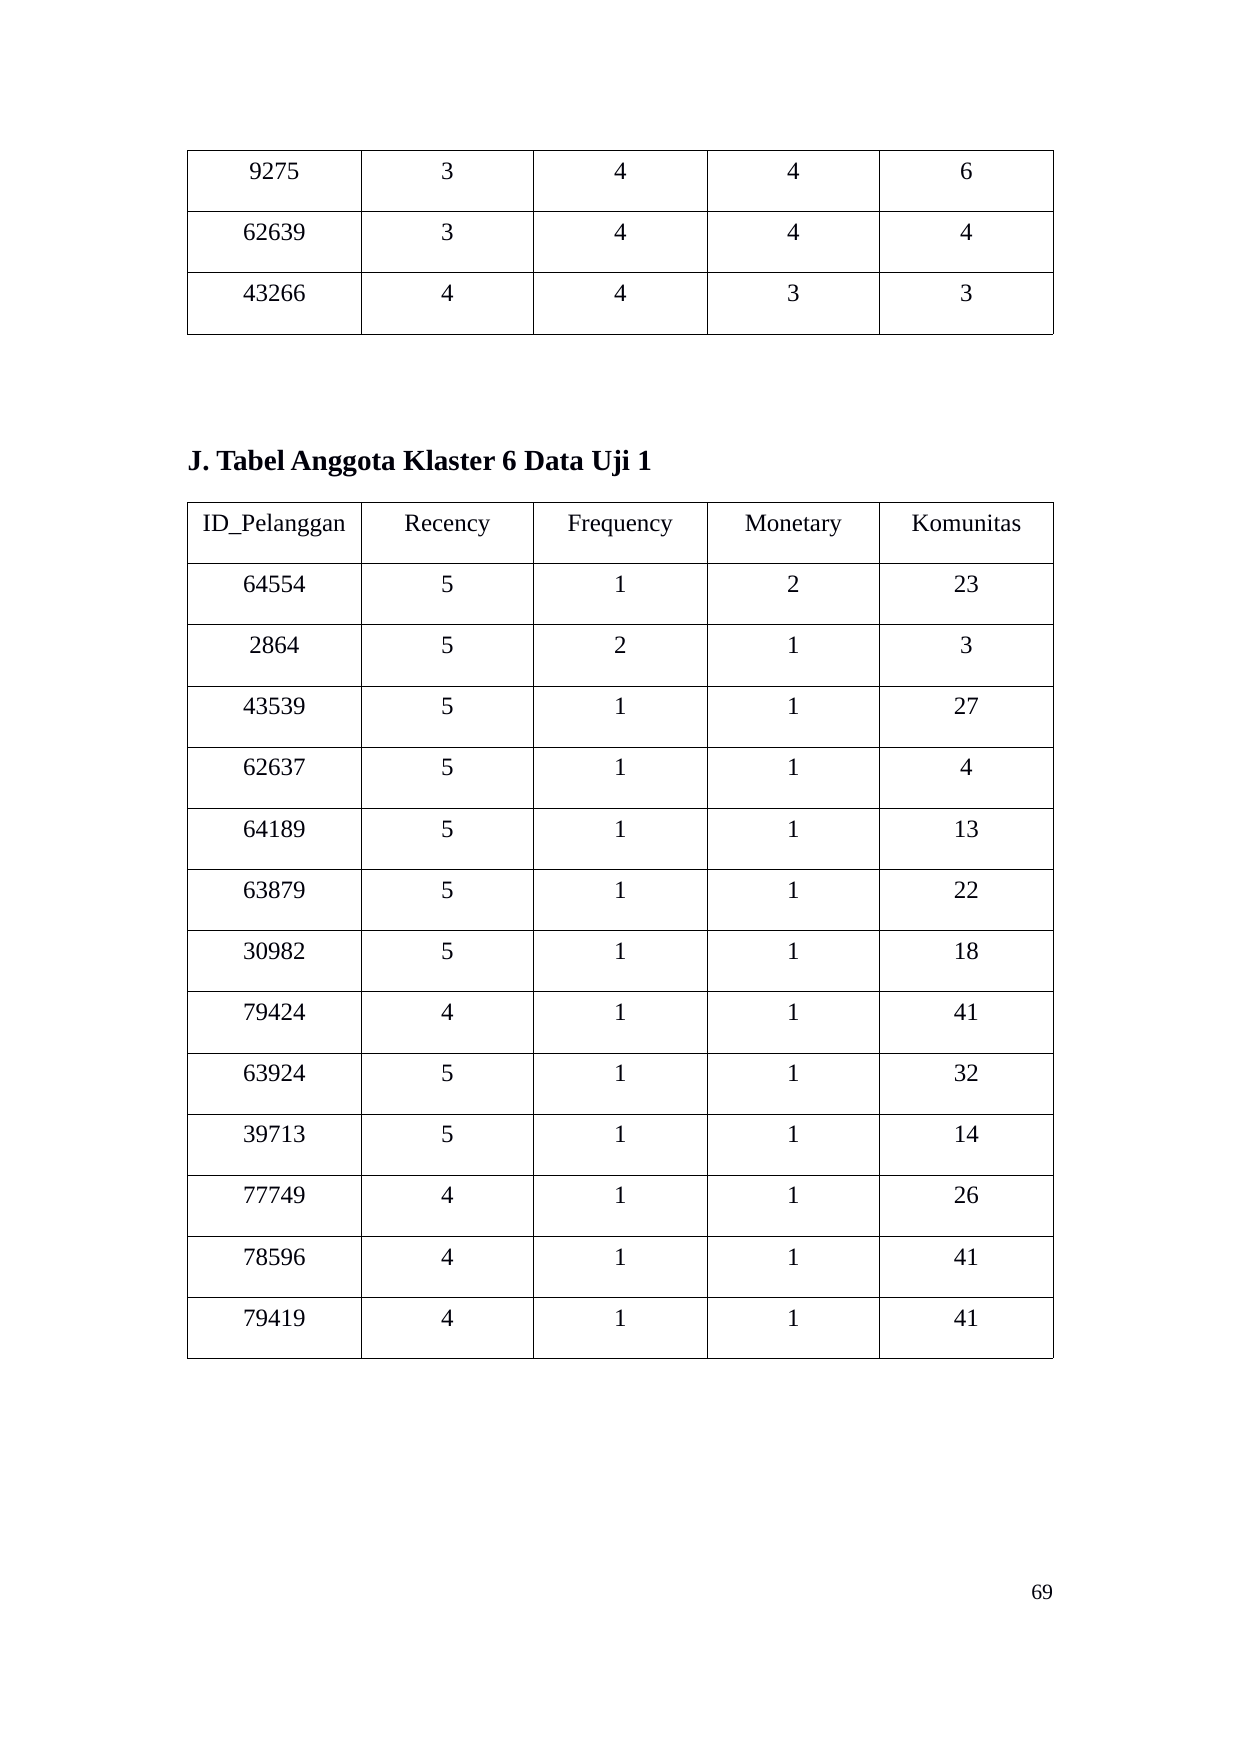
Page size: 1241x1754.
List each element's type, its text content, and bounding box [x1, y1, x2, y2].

table_cell 18 [880, 931, 1053, 991]
table_cell 1 [708, 809, 879, 869]
table_cell 1 [534, 809, 707, 869]
table_cell 79424 [188, 992, 361, 1052]
table_cell 78596 [188, 1237, 361, 1297]
table_cell 63924 [188, 1054, 361, 1113]
table_cell 23 [880, 564, 1053, 624]
table_cell 64189 [188, 809, 361, 869]
table_cell 4 [708, 151, 879, 211]
table_cell 1 [708, 1054, 879, 1113]
table_cell 1 [534, 1115, 707, 1175]
table_cell 4 [534, 212, 707, 272]
table_cell 5 [362, 809, 533, 869]
table_cell 39713 [188, 1115, 361, 1175]
table_cell 22 [880, 870, 1053, 930]
table_cell 5 [362, 564, 533, 624]
table_cell 3 [880, 273, 1053, 333]
table_header Monetary [708, 503, 879, 563]
table_cell 5 [362, 1054, 533, 1113]
table_cell 1 [708, 625, 879, 686]
table_cell 77749 [188, 1176, 361, 1236]
table_cell 3 [880, 625, 1053, 686]
table_cell 5 [362, 687, 533, 747]
table_cell 4 [534, 273, 707, 333]
table_cell 1 [708, 748, 879, 808]
table_cell 62637 [188, 748, 361, 808]
table_cell 4 [880, 748, 1053, 808]
table_cell 1 [534, 1237, 707, 1297]
table_cell 41 [880, 992, 1053, 1052]
table_cell 5 [362, 625, 533, 686]
table_cell 26 [880, 1176, 1053, 1236]
table_cell 41 [880, 1298, 1053, 1358]
table_cell 3 [362, 212, 533, 272]
table_cell 43266 [188, 273, 361, 333]
table_cell 1 [534, 687, 707, 747]
table_cell 1 [708, 870, 879, 930]
table_cell 1 [534, 1176, 707, 1236]
table_cell 5 [362, 1115, 533, 1175]
table_cell 5 [362, 931, 533, 991]
table_cell 1 [534, 931, 707, 991]
table_cell 2 [534, 625, 707, 686]
table_cell 64554 [188, 564, 361, 624]
table_header Frequency [534, 503, 707, 563]
table_cell 1 [708, 1237, 879, 1297]
table_cell 4 [362, 273, 533, 333]
table_cell 1 [708, 1115, 879, 1175]
subtitle J. Tabel Anggota Klaster 6 Data Uji 1 [187, 443, 1053, 476]
table_header ID_Pelanggan [188, 503, 361, 563]
table_cell 30982 [188, 931, 361, 991]
table_cell 4 [880, 212, 1053, 272]
table_cell 1 [534, 1054, 707, 1113]
table_header Recency [362, 503, 533, 563]
table_cell 6 [880, 151, 1053, 211]
table_cell 1 [708, 687, 879, 747]
table_cell 1 [534, 564, 707, 624]
table_cell 5 [362, 748, 533, 808]
table_cell 4 [362, 1237, 533, 1297]
table_cell 14 [880, 1115, 1053, 1175]
table_cell 2 [708, 564, 879, 624]
table_cell 63879 [188, 870, 361, 930]
table_cell 1 [708, 1176, 879, 1236]
table_cell 32 [880, 1054, 1053, 1113]
table_cell 62639 [188, 212, 361, 272]
table_cell 4 [362, 992, 533, 1052]
table_cell 1 [534, 1298, 707, 1358]
table_cell 1 [708, 931, 879, 991]
table_cell 3 [362, 151, 533, 211]
table_header Komunitas [880, 503, 1053, 563]
table_cell 79419 [188, 1298, 361, 1358]
table_cell 4 [362, 1298, 533, 1358]
table_cell 1 [534, 870, 707, 930]
table_cell 43539 [188, 687, 361, 747]
table_cell 1 [708, 992, 879, 1052]
table_cell 3 [708, 273, 879, 333]
table_cell 2864 [188, 625, 361, 686]
table_cell 4 [708, 212, 879, 272]
table_cell 13 [880, 809, 1053, 869]
table_cell 1 [534, 748, 707, 808]
table_cell 4 [534, 151, 707, 211]
table_cell 4 [362, 1176, 533, 1236]
table_cell 41 [880, 1237, 1053, 1297]
table_cell 9275 [188, 151, 361, 211]
table_cell 1 [534, 992, 707, 1052]
table_cell 1 [708, 1298, 879, 1358]
table_cell 5 [362, 870, 533, 930]
table_cell 27 [880, 687, 1053, 747]
